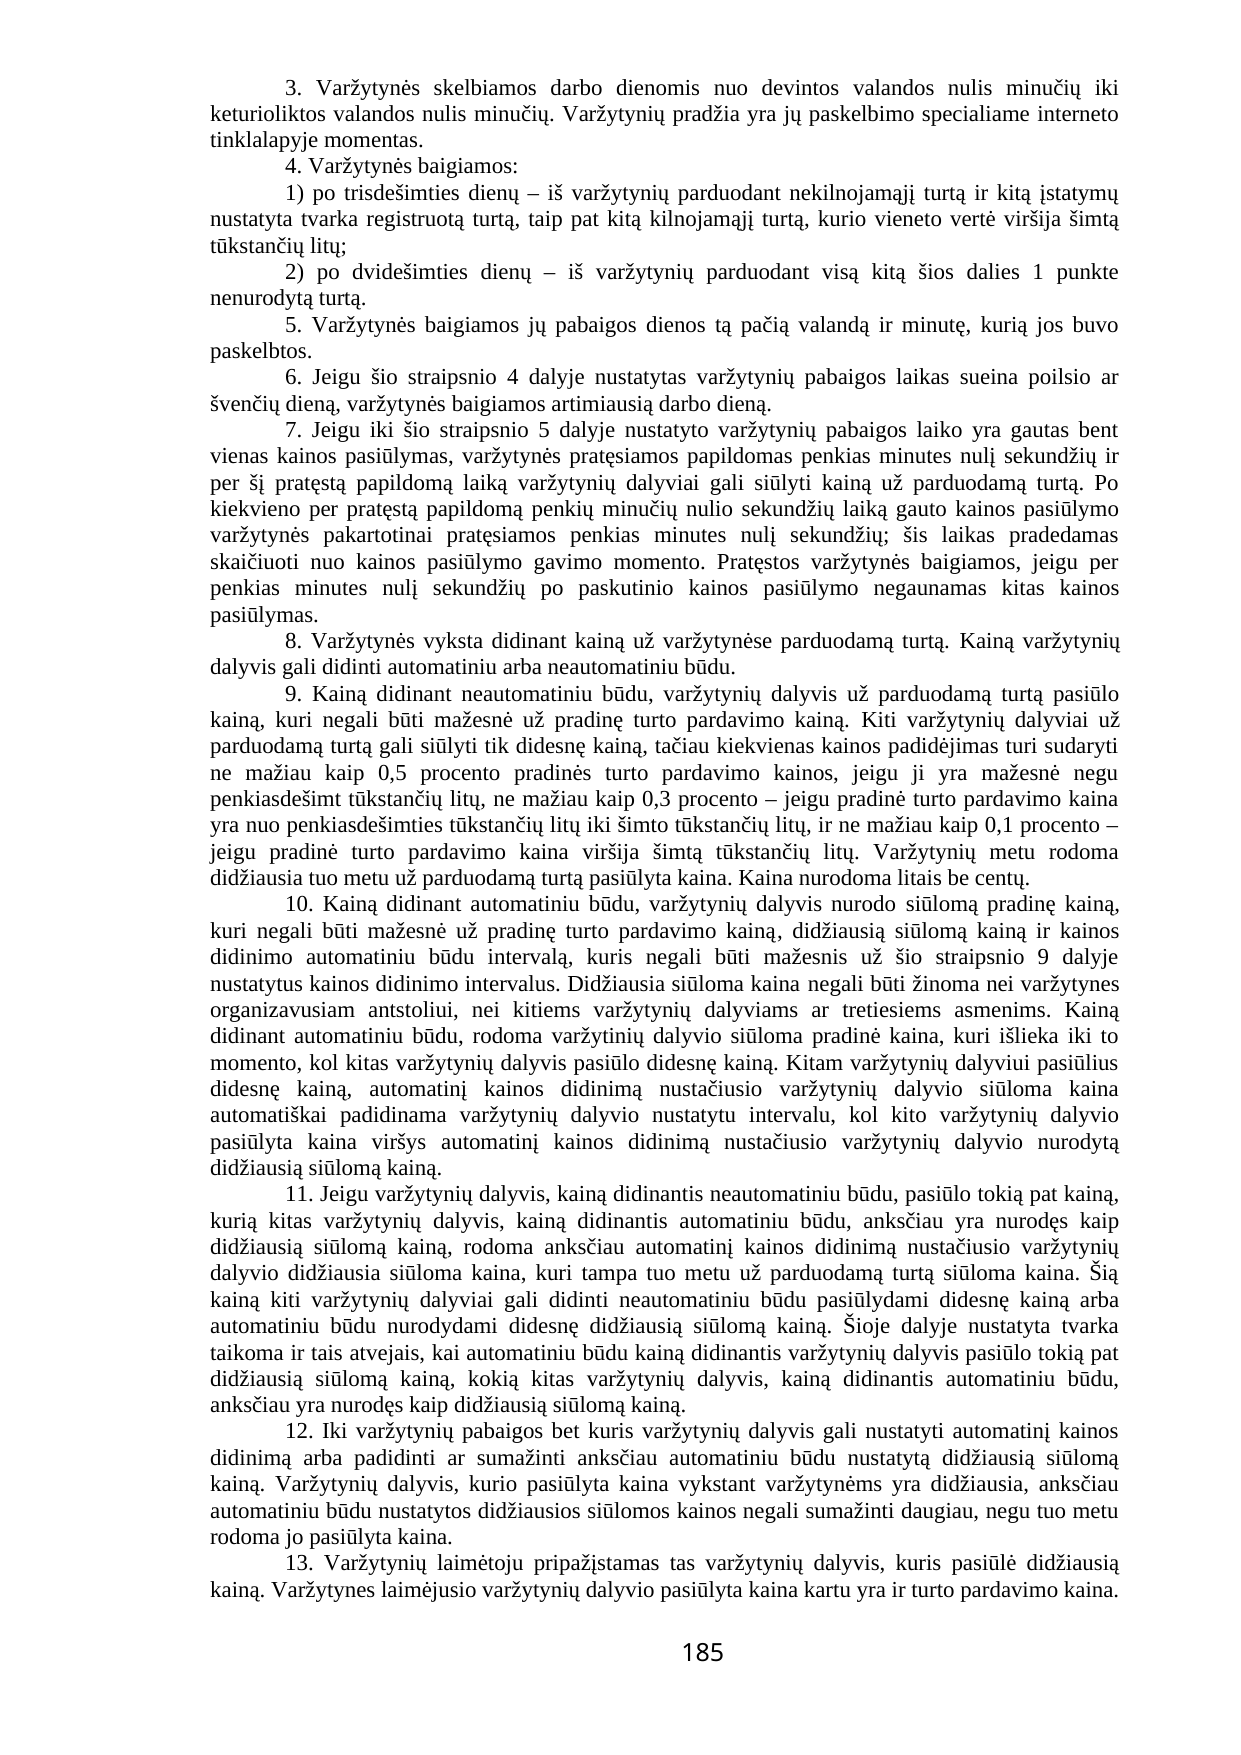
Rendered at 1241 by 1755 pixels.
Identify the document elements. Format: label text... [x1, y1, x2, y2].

text 12. Iki varžytynių pabaigos bet kuris varžytynių dalyvis gali nustatyti automatinį kainos didinimą arba padidinti ar sumažinti anksčiau automatiniu būdu nustatytą didžiausią siūlomą kainą. Varžytynių dalyvis, kurio pasiūlyta kaina vykstant varžytynėms yra didžiausia, anksčiau automatiniu būdu nustatytos didžiausios siūlomos kainos negali sumažinti daugiau, negu tuo metu rodoma jo pasiūlyta kaina. [210, 1418, 1120, 1549]
text 13. Varžytynių laimėtoju pripažįstamas tas varžytynių dalyvis, kuris pasiūlė didžiausią kainą. Varžytynes laimėjusio varžytynių dalyvio pasiūlyta kaina kartu yra ir turto pardavimo kaina. [210, 1549, 1120, 1602]
text 11. Jeigu varžytynių dalyvis, kainą didinantis neautomatiniu būdu, pasiūlo tokią pat kainą, kurią kitas varžytynių dalyvis, kainą didinantis automatiniu būdu, anksčiau yra nurodęs kaip didžiausią siūlomą kainą, rodoma anksčiau automatinį kainos didinimą nustačiusio varžytynių dalyvio didžiausia siūloma kaina, kuri tampa tuo metu už parduodamą turtą siūloma kaina. Šią kainą kiti varžytynių dalyviai gali didinti neautomatiniu būdu pasiūlydami didesnę kainą arba automatiniu būdu nurodydami didesnę didžiausią siūlomą kainą. Šioje dalyje nustatyta tvarka taikoma ir tais atvejais, kai automatiniu būdu kainą didinantis varžytynių dalyvis pasiūlo tokią pat didžiausią siūlomą kainą, kokią kitas varžytynių dalyvis, kainą didinantis automatiniu būdu, anksčiau yra nurodęs kaip didžiausią siūlomą kainą. [210, 1180, 1120, 1418]
text 1) po trisdešimties dienų – iš varžytynių parduodant nekilnojamąjį turtą ir kitą įstatymų nustatyta tvarka registruotą turtą, taip pat kitą kilnojamąjį turtą, kurio vieneto vertė viršija šimtą tūkstančių litų; [210, 179, 1120, 258]
text 4. Varžytynės baigiamos: [210, 153, 1120, 179]
text 6. Jeigu šio straipsnio 4 dalyje nustatytas varžytynių pabaigos laikas sueina poilsio ar švenčių dieną, varžytynės baigiamos artimiausią darbo dieną. [210, 363, 1120, 416]
text 5. Varžytynės baigiamos jų pabaigos dienos tą pačią valandą ir minutę, kurią jos buvo paskelbtos. [210, 311, 1120, 363]
text 9. Kainą didinant neautomatiniu būdu, varžytynių dalyvis už parduodamą turtą pasiūlo kainą, kuri negali būti mažesnė už pradinę turto pardavimo kainą. Kiti varžytynių dalyviai už parduodamą turtą gali siūlyti tik didesnę kainą, tačiau kiekvienas kainos padidėjimas turi sudaryti ne mažiau kaip 0,5 procento pradinės turto pardavimo kainos, jeigu ji yra mažesnė negu penkiasdešimt tūkstančių litų, ne mažiau kaip 0,3 procento – jeigu pradinė turto pardavimo kaina yra nuo penkiasdešimties tūkstančių litų iki šimto tūkstančių litų, ir ne mažiau kaip 0,1 procento – jeigu pradinė turto pardavimo kaina viršija šimtą tūkstančių litų. Varžytynių metu rodoma didžiausia tuo metu už parduodamą turtą pasiūlyta kaina. Kaina nurodoma litais be centų. [210, 680, 1120, 891]
text 10. Kainą didinant automatiniu būdu, varžytynių dalyvis nurodo siūlomą pradinę kainą, kuri negali būti mažesnė už pradinę turto pardavimo kainą, didžiausią siūlomą kainą ir kainos didinimo automatiniu būdu intervalą, kuris negali būti mažesnis už šio straipsnio 9 dalyje nustatytus kainos didinimo intervalus. Didžiausia siūloma kaina negali būti žinoma nei varžytynes organizavusiam antstoliui, nei kitiems varžytynių dalyviams ar tretiesiems asmenims. Kainą didinant automatiniu būdu, rodoma varžytinių dalyvio siūloma pradinė kaina, kuri išlieka iki to momento, kol kitas varžytynių dalyvis pasiūlo didesnę kainą. Kitam varžytynių dalyviui pasiūlius didesnę kainą, automatinį kainos didinimą nustačiusio varžytynių dalyvio siūloma kaina automatiškai padidinama varžytynių dalyvio nustatytu intervalu, kol kito varžytynių dalyvio pasiūlyta kaina viršys automatinį kainos didinimą nustačiusio varžytynių dalyvio nurodytą didžiausią siūlomą kainą. [210, 891, 1120, 1180]
text 7. Jeigu iki šio straipsnio 5 dalyje nustatyto varžytynių pabaigos laiko yra gautas bent vienas kainos pasiūlymas, varžytynės pratęsiamos papildomas penkias minutes nulį sekundžių ir per šį pratęstą papildomą laiką varžytynių dalyviai gali siūlyti kainą už parduodamą turtą. Po kiekvieno per pratęstą papildomą penkių minučių nulio sekundžių laiką gauto kainos pasiūlymo varžytynės pakartotinai pratęsiamos penkias minutes nulį sekundžių; šis laikas pradedamas skaičiuoti nuo kainos pasiūlymo gavimo momento. Pratęstos varžytynės baigiamos, jeigu per penkias minutes nulį sekundžių po paskutinio kainos pasiūlymo negaunamas kitas kainos pasiūlymas. [210, 416, 1120, 627]
text 8. Varžytynės vyksta didinant kainą už varžytynėse parduodamą turtą. Kainą varžytynių dalyvis gali didinti automatiniu arba neautomatiniu būdu. [210, 627, 1120, 680]
text 3. Varžytynės skelbiamos darbo dienomis nuo devintos valandos nulis minučių iki keturioliktos valandos nulis minučių. Varžytynių pradžia yra jų paskelbimo specialiame interneto tinklalapyje momentas. [210, 73, 1120, 153]
text 2) po dvidešimties dienų – iš varžytynių parduodant visą kitą šios dalies 1 punkte nenurodytą turtą. [210, 258, 1120, 311]
